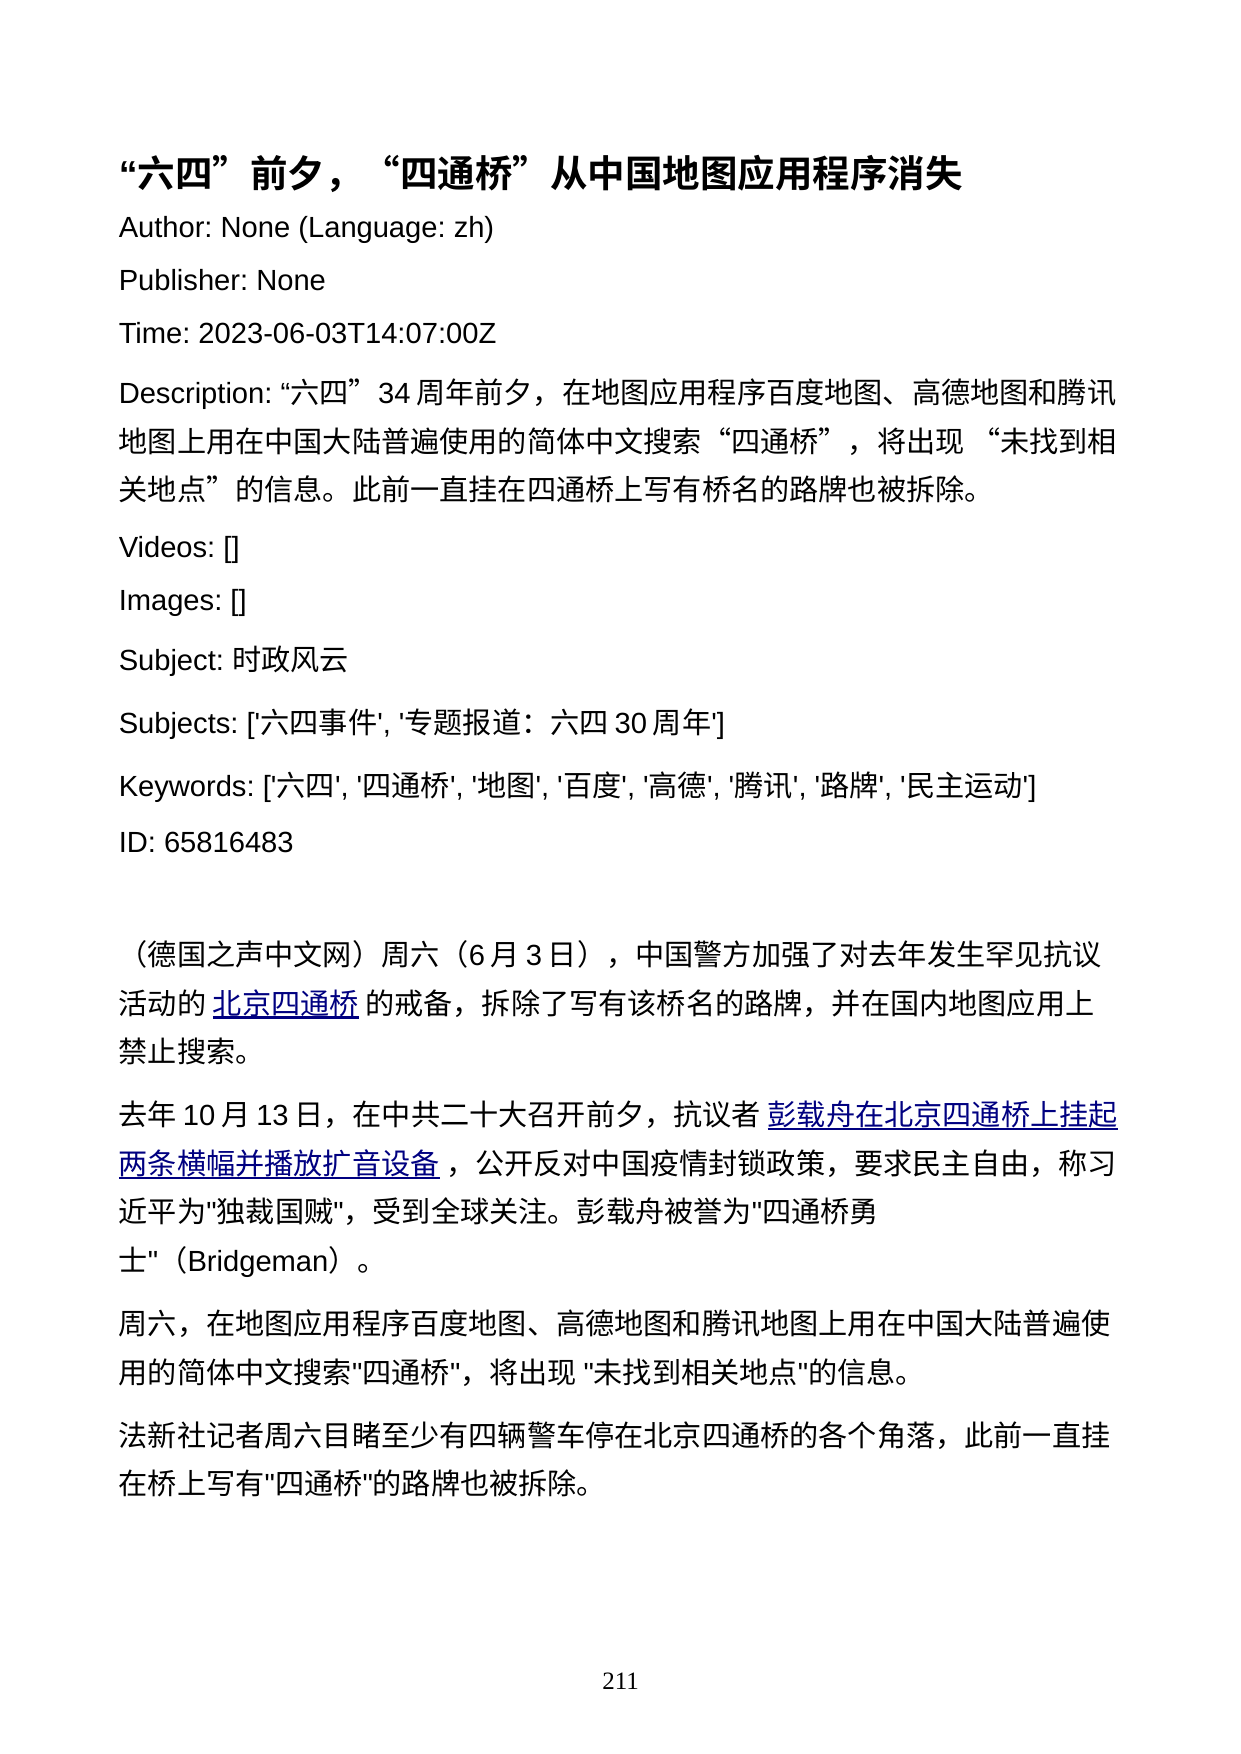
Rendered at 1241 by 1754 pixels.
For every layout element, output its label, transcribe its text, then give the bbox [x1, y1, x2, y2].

subtitle “六四”前夕，“四通桥”从中国地图应用程序消失 [118, 143, 1122, 198]
text 法新社记者周六目睹至少有四辆警车停在北京四通桥的各个角落，此前一直挂在桥上写有"四通桥"的路牌也被拆除。 [118, 1412, 1122, 1503]
text Description: “六四”34周年前夕，在地图应用程序百度地图、高德地图和腾讯地图上用在中国大陆普遍使用的简体中文搜索“四通桥”，将出现 “未找到相关地点”的信息。此前一直挂在四通桥上写有桥名的路牌也被拆除。 [118, 370, 1122, 509]
text Keywords: ['六四', '四通桥', '地图', '百度', '高德', '腾讯', '路牌', '民主运动'] [118, 762, 1122, 805]
text Images: [] [118, 583, 1122, 617]
text Author: None (Language: zh) [118, 210, 1122, 244]
text 去年10月13日，在中共二十大召开前夕，抗议者 彭载舟在北京四通桥上挂起两条横幅并播放扩音设备 ，公开反对中国疫情封锁政策，要求民主自由，称习近平为"独裁国贼"，受到全球关注。彭载舟被誉为"四通桥勇士"（Bridgeman）。 [118, 1092, 1122, 1280]
text 周六，在地图应用程序百度地图、高德地图和腾讯地图上用在中国大陆普遍使用的简体中文搜索"四通桥"，将出现 "未找到相关地点"的信息。 [118, 1301, 1122, 1392]
text Publisher: None [118, 263, 1122, 297]
text Subjects: ['六四事件', '专题报道：六四30周年'] [118, 699, 1122, 742]
text ID: 65816483 [118, 826, 1122, 859]
text Subject: 时政风云 [118, 636, 1122, 678]
text Videos: [] [118, 530, 1122, 563]
text （德国之声中文网）周六（6月3日），中国警方加强了对去年发生罕见抗议活动的 北京四通桥 的戒备，拆除了写有该桥名的路牌，并在国内地图应用上禁止搜索。 [118, 932, 1122, 1071]
text Time: 2023-06-03T14:07:00Z [118, 317, 1122, 350]
